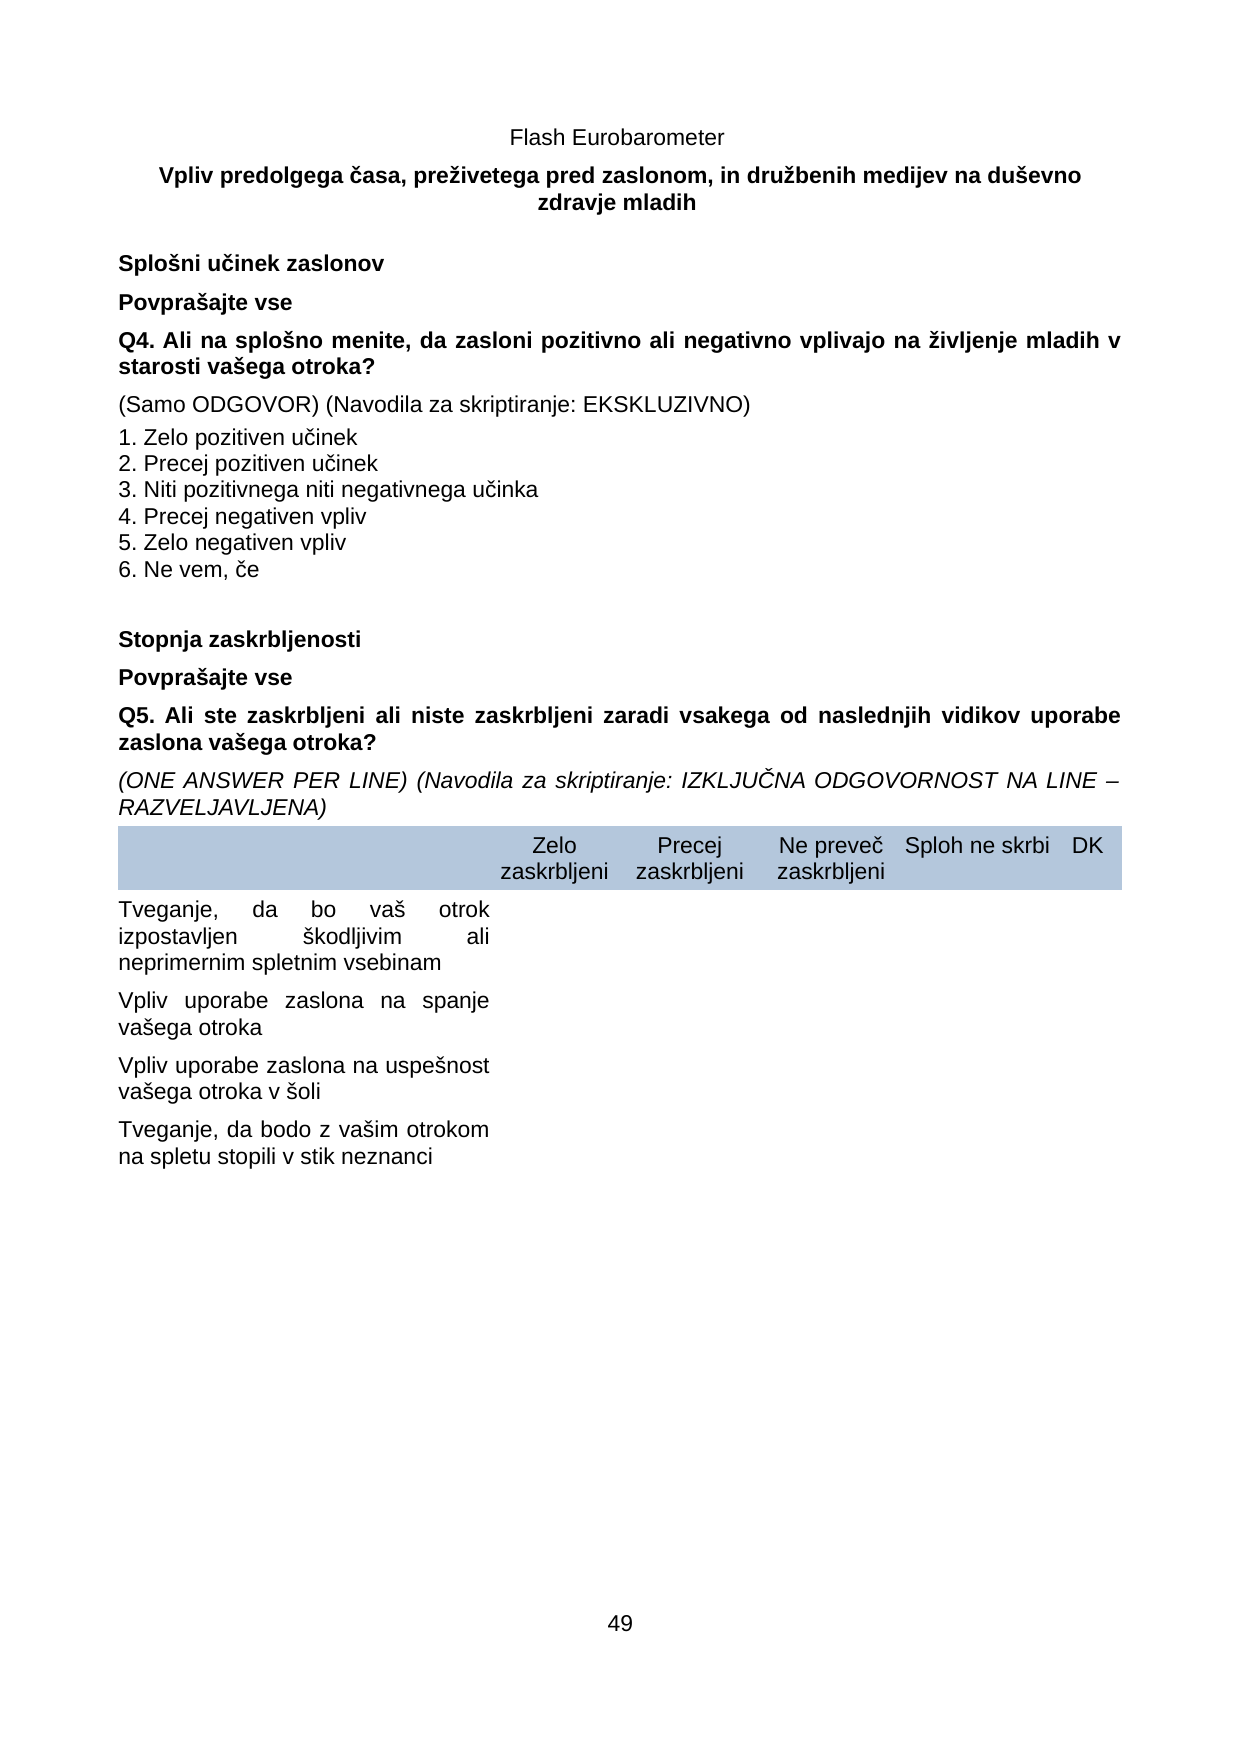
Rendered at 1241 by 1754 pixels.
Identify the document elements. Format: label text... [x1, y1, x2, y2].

table_header Precej zaskrbljeni [619, 826, 760, 890]
text 5. Zelo negativen vpliv [118, 529, 1122, 556]
table_header Ne preveč zaskrbljeni [760, 826, 902, 890]
table_cell [902, 1046, 1053, 1110]
table_cell [760, 890, 902, 981]
table_cell [1053, 981, 1122, 1046]
text 4. Precej negativen vpliv [118, 503, 1122, 529]
table_header Sploh ne skrbi [902, 826, 1053, 890]
table_cell [902, 981, 1053, 1046]
table_cell Tveganje, da bodo z vašim otrokom na spletu stopili v stik neznanci [118, 1110, 490, 1175]
table_cell [760, 1110, 902, 1175]
text 2. Precej pozitiven učinek [118, 450, 1122, 476]
table_cell [490, 1110, 619, 1175]
text Q4. Ali na splošno menite, da zasloni pozitivno ali negativno vplivajo na življenje mladih v starosti vašega otroka? [118, 327, 1122, 379]
table_cell [760, 981, 902, 1046]
text (Samo ODGOVOR) (Navodila za skriptiranje: EKSKLUZIVNO) [118, 391, 1122, 418]
table_cell [1053, 890, 1122, 981]
table_header DK [1053, 826, 1122, 890]
text 3. Niti pozitivnega niti negativnega učinka [118, 476, 1122, 503]
text Stopnja zaskrbljenosti [118, 626, 1122, 652]
table_cell [619, 890, 760, 981]
text Q5. Ali ste zaskrbljeni ali niste zaskrbljeni zaradi vsakega od naslednjih vidikov uporabe zaslona vašega otroka? [118, 702, 1122, 755]
table_cell [490, 981, 619, 1046]
table_header Zelo zaskrbljeni [490, 826, 619, 890]
text (ONE ANSWER PER LINE) (Navodila za skriptiranje: IZKLJUČNA ODGOVORNOST NA LINE – RAZVELJAVLJENA) [118, 767, 1122, 820]
table_cell [619, 1110, 760, 1175]
table_cell [490, 1046, 619, 1110]
table_cell [760, 1046, 902, 1110]
table_cell [490, 890, 619, 981]
table_header [118, 826, 490, 890]
table_cell Vpliv uporabe zaslona na spanje vašega otroka [118, 981, 490, 1046]
text Splošni učinek zaslonov [118, 250, 1122, 277]
table_cell [619, 1046, 760, 1110]
table_cell Vpliv uporabe zaslona na uspešnost vašega otroka v šoli [118, 1046, 490, 1110]
table_cell [902, 890, 1053, 981]
table_cell [1053, 1046, 1122, 1110]
table_cell Tveganje, da bo vaš otrok izpostavljen škodljivim ali neprimernim spletnim vsebinam [118, 890, 490, 981]
text 1. Zelo pozitiven učinek [118, 424, 1122, 450]
table_cell [902, 1110, 1053, 1175]
text Povprašajte vse [118, 289, 1122, 315]
table_cell [619, 981, 760, 1046]
text Povprašajte vse [118, 664, 1122, 691]
table_cell [1053, 1110, 1122, 1175]
text 6. Ne vem, če [118, 556, 1122, 582]
